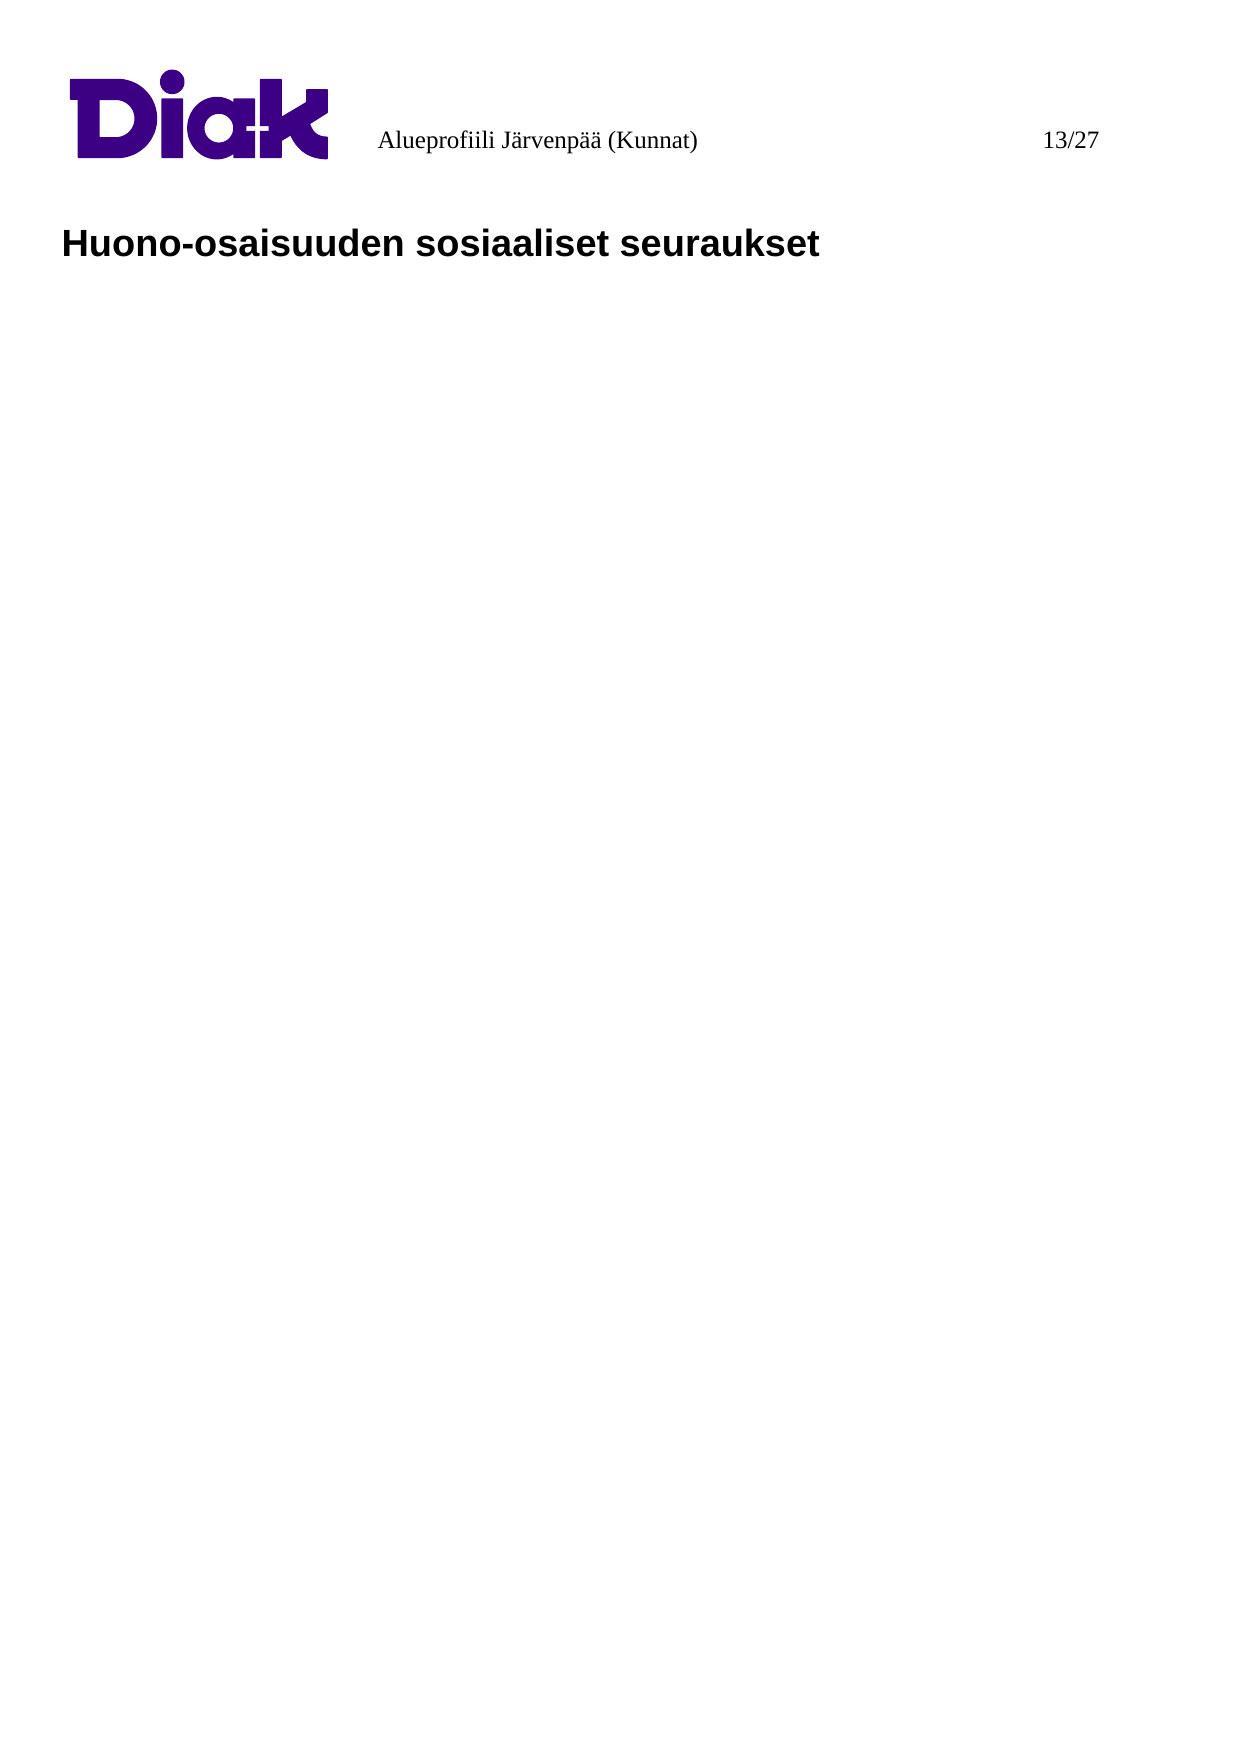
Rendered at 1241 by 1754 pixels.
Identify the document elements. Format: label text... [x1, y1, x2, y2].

subtitle Huono-osaisuuden sosiaaliset seuraukset [61, 221, 1179, 265]
